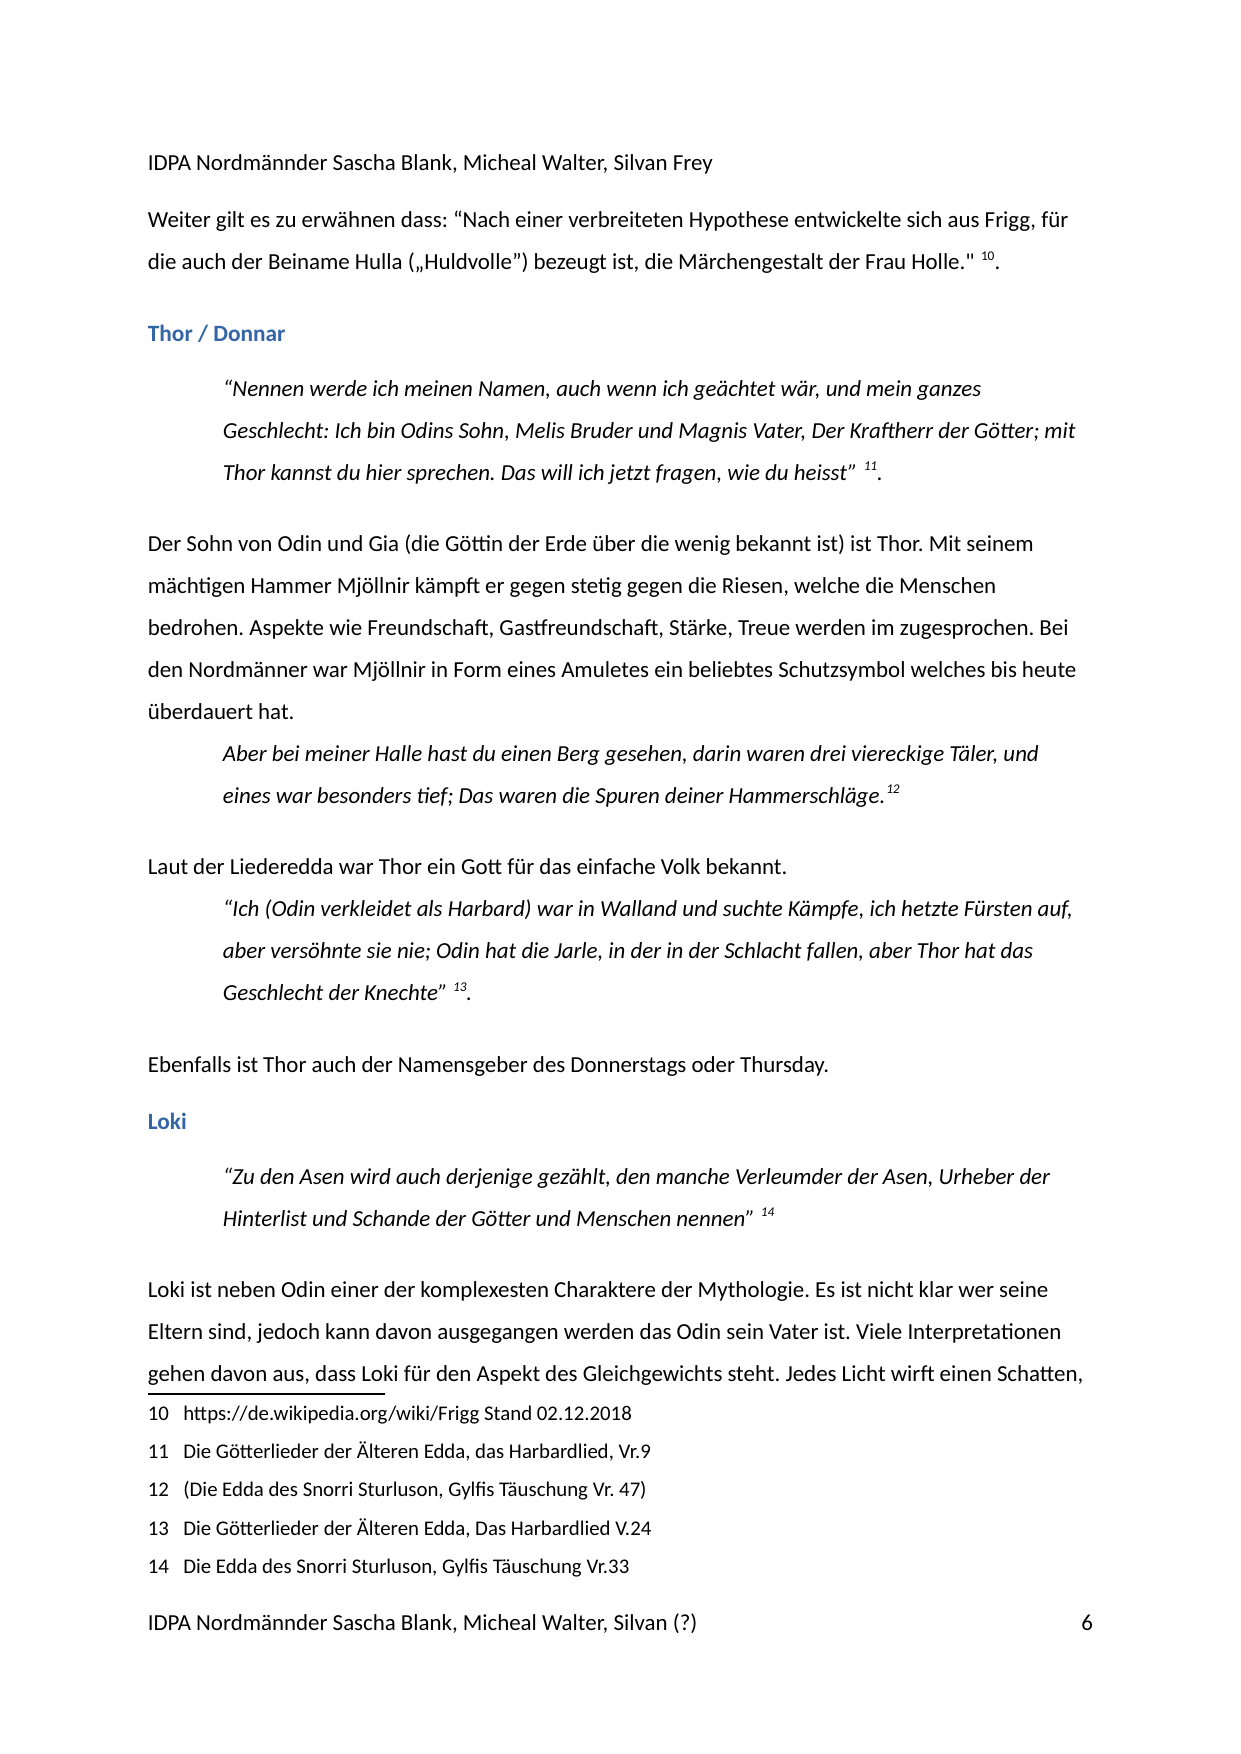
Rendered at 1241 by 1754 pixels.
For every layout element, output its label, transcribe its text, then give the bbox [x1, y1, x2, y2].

text “Ich (Odin verkleidet als Harbard) war in Walland und suchte Kämpfe, ich hetzte Fürsten auf, aber versöhnte sie nie; Odin hat die Jarle, in der in der Schlacht fallen, aber Thor hat das Geschlecht der Knechte” . [223, 894, 1093, 1006]
text Loki ist neben Odin einer der komplexesten Charaktere der Mythologie. Es ist nicht klar wer seine Eltern sind, jedoch kann davon ausgegangen werden das Odin sein Vater ist. Viele Interpretationen gehen davon aus, dass Loki für den Aspekt des Gleichgewichts steht. Jedes Licht wirft einen Schatten, [148, 1275, 1093, 1387]
subtitle Thor / Donnar [148, 318, 1093, 347]
subtitle Loki [148, 1106, 1093, 1135]
text Aber bei meiner Halle hast du einen Berg gesehen, darin waren drei viereckige Täler, und eines war besonders tief; Das waren die Spuren deiner Hammerschläge. [223, 739, 1093, 809]
text (Die Edda des Snorri Sturluson, Gylfis Täuschung Vr. 47) [148, 1477, 1093, 1502]
text Laut der Liederedda war Thor ein Gott für das einfache Volk bekannt. [148, 852, 1093, 881]
text Weiter gilt es zu erwähnen dass: “Nach einer verbreiteten Hypothese entwickelte sich aus Frigg, für die auch der Beiname Hulla („Huldvolle”) bezeugt ist, die Märchengestalt der Frau Holle." . [148, 205, 1093, 275]
text Die Götterlieder der Älteren Edda, das Harbardlied, Vr.9 [148, 1438, 1093, 1464]
text Die Götterlieder der Älteren Edda, Das Harbardlied V.24 [148, 1515, 1093, 1540]
text Die Edda des Snorri Sturluson, Gylfis Täuschung Vr.33 [148, 1553, 1093, 1578]
text Ebenfalls ist Thor auch der Namensgeber des Donnerstags oder Thursday. [148, 1050, 1093, 1078]
text https://de.wikipedia.org/wiki/Frigg Stand 02.12.2018 [148, 1400, 1093, 1426]
text “Nennen werde ich meinen Namen, auch wenn ich geächtet wär, und mein ganzes Geschlecht: Ich bin Odins Sohn, Melis Bruder und Magnis Vater, Der Kraftherr der Götter; mit Thor kannst du hier sprechen. Das will ich jetzt fragen, wie du heisst” . [223, 374, 1093, 486]
text Der Sohn von Odin und Gia (die Göttin der Erde über die wenig bekannt ist) ist Thor. Mit seinem mächtigen Hammer Mjöllnir kämpft er gegen stetig gegen die Riesen, welche die Menschen bedrohen. Aspekte wie Freundschaft, Gastfreundschaft, Stärke, Treue werden im zugesprochen. Bei den Nordmänner war Mjöllnir in Form eines Amuletes ein beliebtes Schutzsymbol welches bis heute überdauert hat. [148, 529, 1093, 725]
text “Zu den Asen wird auch derjenige gezählt, den manche Verleumder der Asen, Urheber der Hinterlist und Schande der Götter und Menschen nennen” [223, 1162, 1093, 1232]
